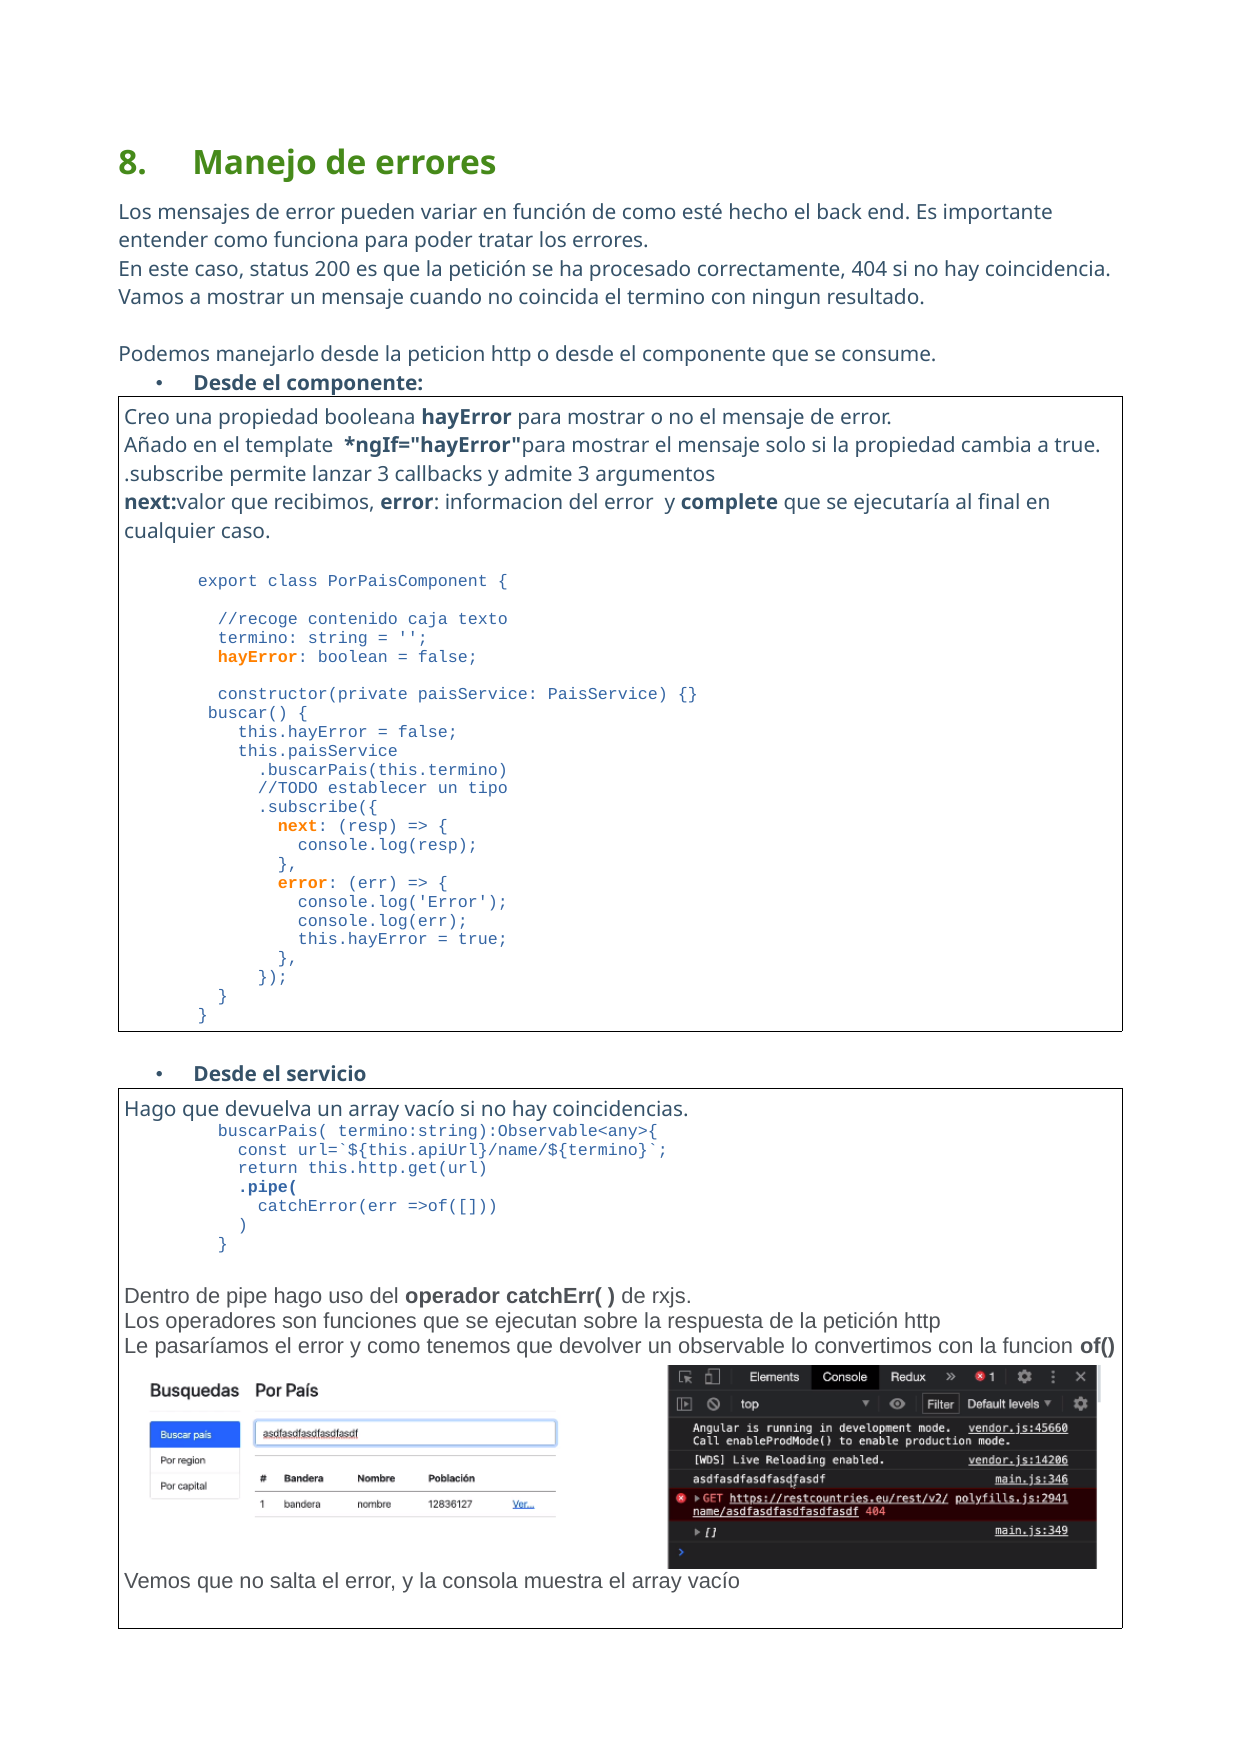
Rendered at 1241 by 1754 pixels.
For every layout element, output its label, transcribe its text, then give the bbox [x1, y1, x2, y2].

text Los mensajes de error pueden variar en función de como esté hecho el back end. Es importante entender como funciona para poder tratar los errores. [118, 197, 1122, 254]
picture [136, 1365, 1101, 1569]
text Vamos a mostrar un mensaje cuando no coincida el termino con ningun resultado. [118, 282, 1122, 311]
text Podemos manejarlo desde la peticion http o desde el componente que se consume. [118, 339, 1122, 368]
list Desde el componente: [156, 368, 1122, 396]
table_header Hago que devuelva un array vacío si no hay coincidencias. buscarPais( termino:string):Observable<any>{ const url=`${this.apiUrl}/name/${termino}`; return this.http.get(url) .pipe( catchError(err =>of([])) ) } Dentro de pipe hago uso del operador catchErr( ) de rxjs. Los operadores son funciones que se ejecutan sobre la respuesta de la petición http Le pasaríamos el error y como tenemos que devolver un observable lo convertimos con la funcion of() Vemos que no salta el error, y la consola muestra el array vacío [119, 1089, 1122, 1628]
subtitle Manejo de errores [118, 139, 1122, 185]
table_header Creo una propiedad booleana hayError para mostrar o no el mensaje de error. Añado en el template *ngIf="hayError"para mostrar el mensaje solo si la propiedad cambia a true. .subscribe permite lanzar 3 callbacks y admite 3 argumentos next:valor que recibimos, error: informacion del error y complete que se ejecutaría al final en cualquier caso. export class PorPaisComponent { //recoge contenido caja texto termino: string = ''; hayError: boolean = false; constructor(private paisService: PaisService) {} buscar() { this.hayError = false; this.paisService .buscarPais(this.termino) //TODO establecer un tipo .subscribe({ next: (resp) => { console.log(resp); }, error: (err) => { console.log('Error'); console.log(err); this.hayError = true; }, }); } } [119, 397, 1122, 1031]
list Desde el servicio [156, 1059, 1122, 1088]
text En este caso, status 200 es que la petición se ha procesado correctamente, 404 si no hay coincidencia. [118, 254, 1122, 282]
